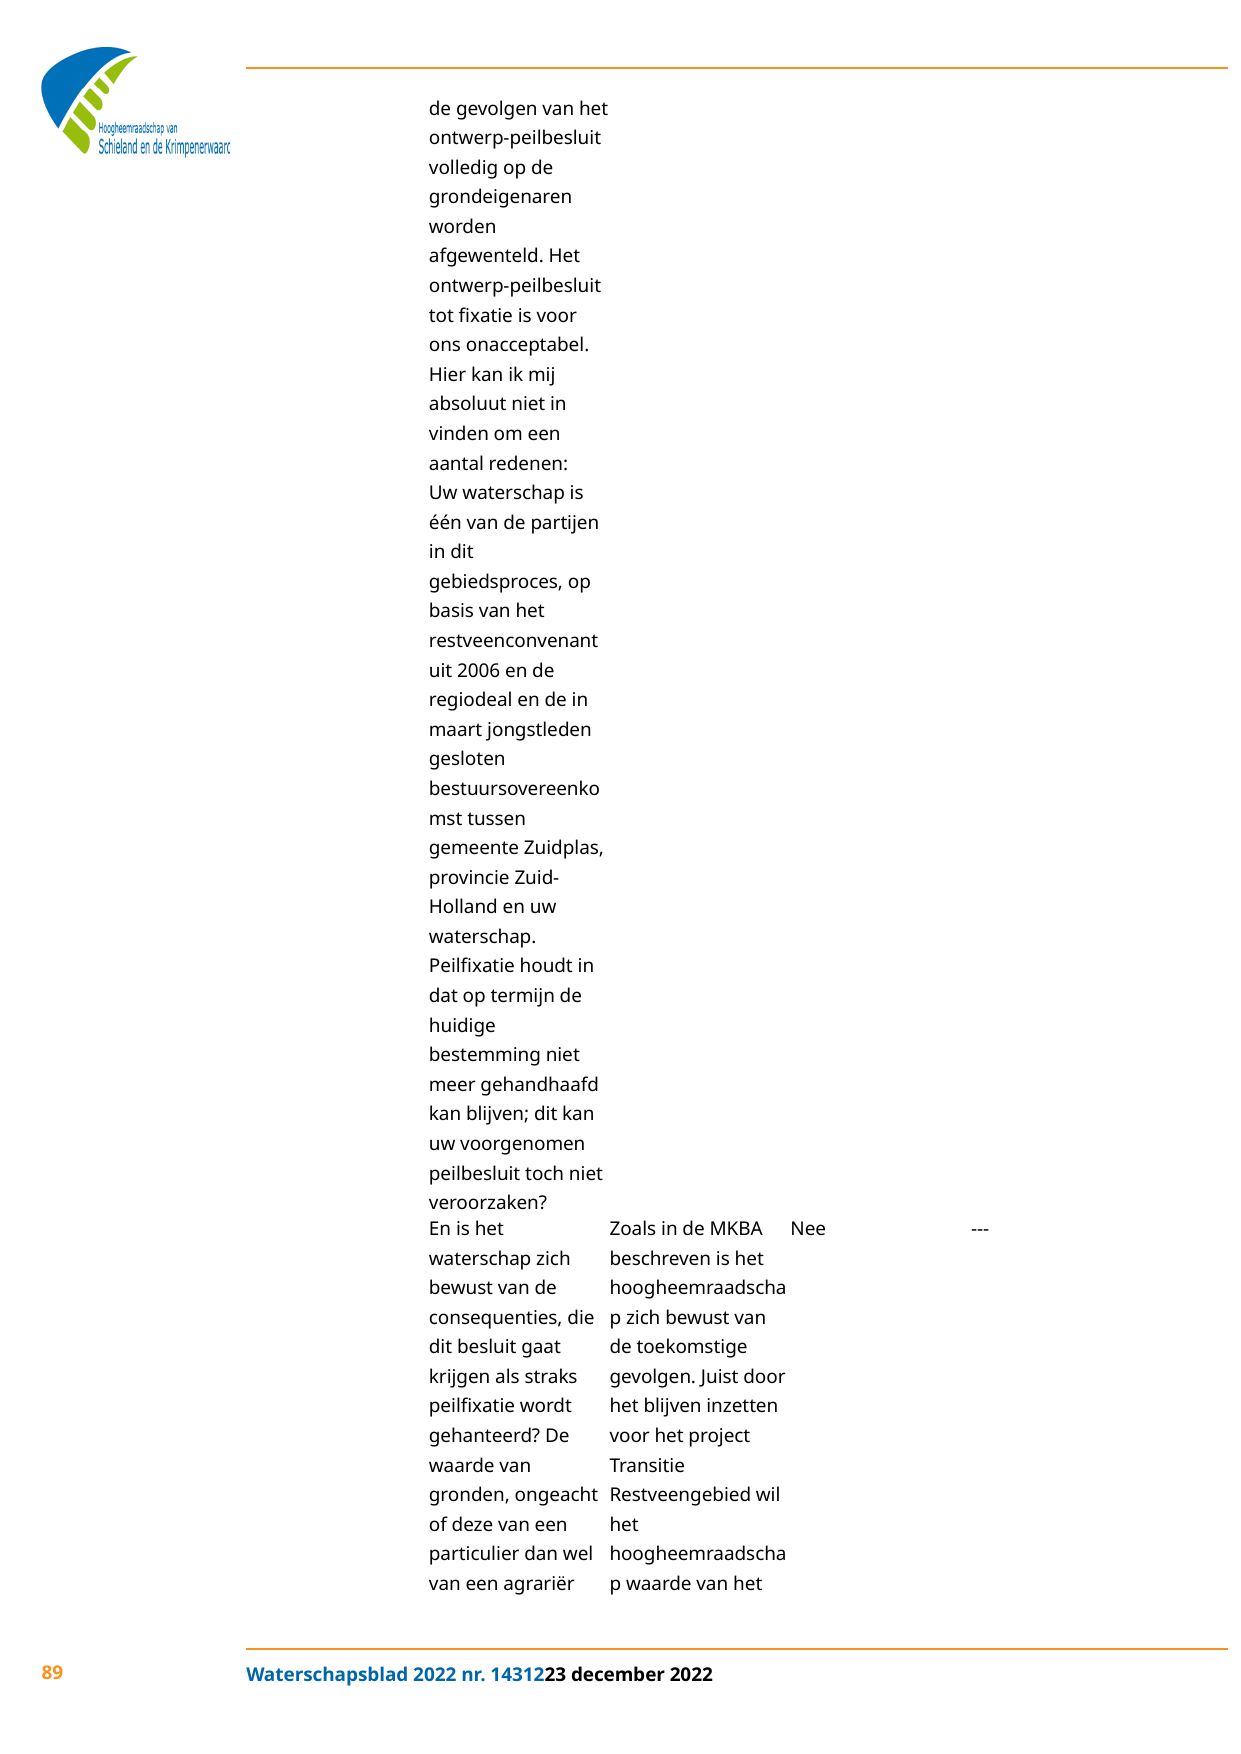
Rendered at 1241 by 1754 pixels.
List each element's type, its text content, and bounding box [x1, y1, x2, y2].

table_cell [790, 95, 971, 1215]
table_cell En is het waterschap zich bewust van de consequenties, die dit besluit gaat krijgen als straks peilfixatie wordt gehanteerd? De waarde van gronden, ongeacht of deze van een particulier dan wel van een agrariër [429, 1215, 609, 1596]
picture [41, 47, 231, 172]
table_cell --- [971, 95, 1152, 1215]
table_cell de gevolgen van het ontwerp-peilbesluit volledig op de grondeigenaren worden afgewenteld. Het ontwerp-peilbesluit tot fixatie is voor ons onacceptabel. Hier kan ik mij absoluut niet in vinden om een aantal redenen: Uw waterschap is één van de partijen in dit gebiedsproces, op basis van het restveenconvenant uit 2006 en de regiodeal en de in maart jongstleden gesloten bestuursovereenkomst tussen gemeente Zuidplas, provincie Zuid-Holland en uw waterschap. Peilfixatie houdt in dat op termijn de huidige bestemming niet meer gehandhaafd kan blijven; dit kan uw voorgenomen peilbesluit toch niet veroorzaken? [429, 95, 609, 1215]
table_cell Zoals in de MKBA beschreven is het hoogheemraadschap zich bewust van de toekomstige gevolgen. Juist door het blijven inzetten voor het project Transitie Restveengebied wil het hoogheemraadschap waarde van het [609, 1215, 790, 1596]
table_cell --- [971, 1215, 1152, 1596]
table_cell [609, 95, 790, 1215]
table_cell Nee [790, 1215, 971, 1596]
table_cell [248, 95, 429, 1596]
